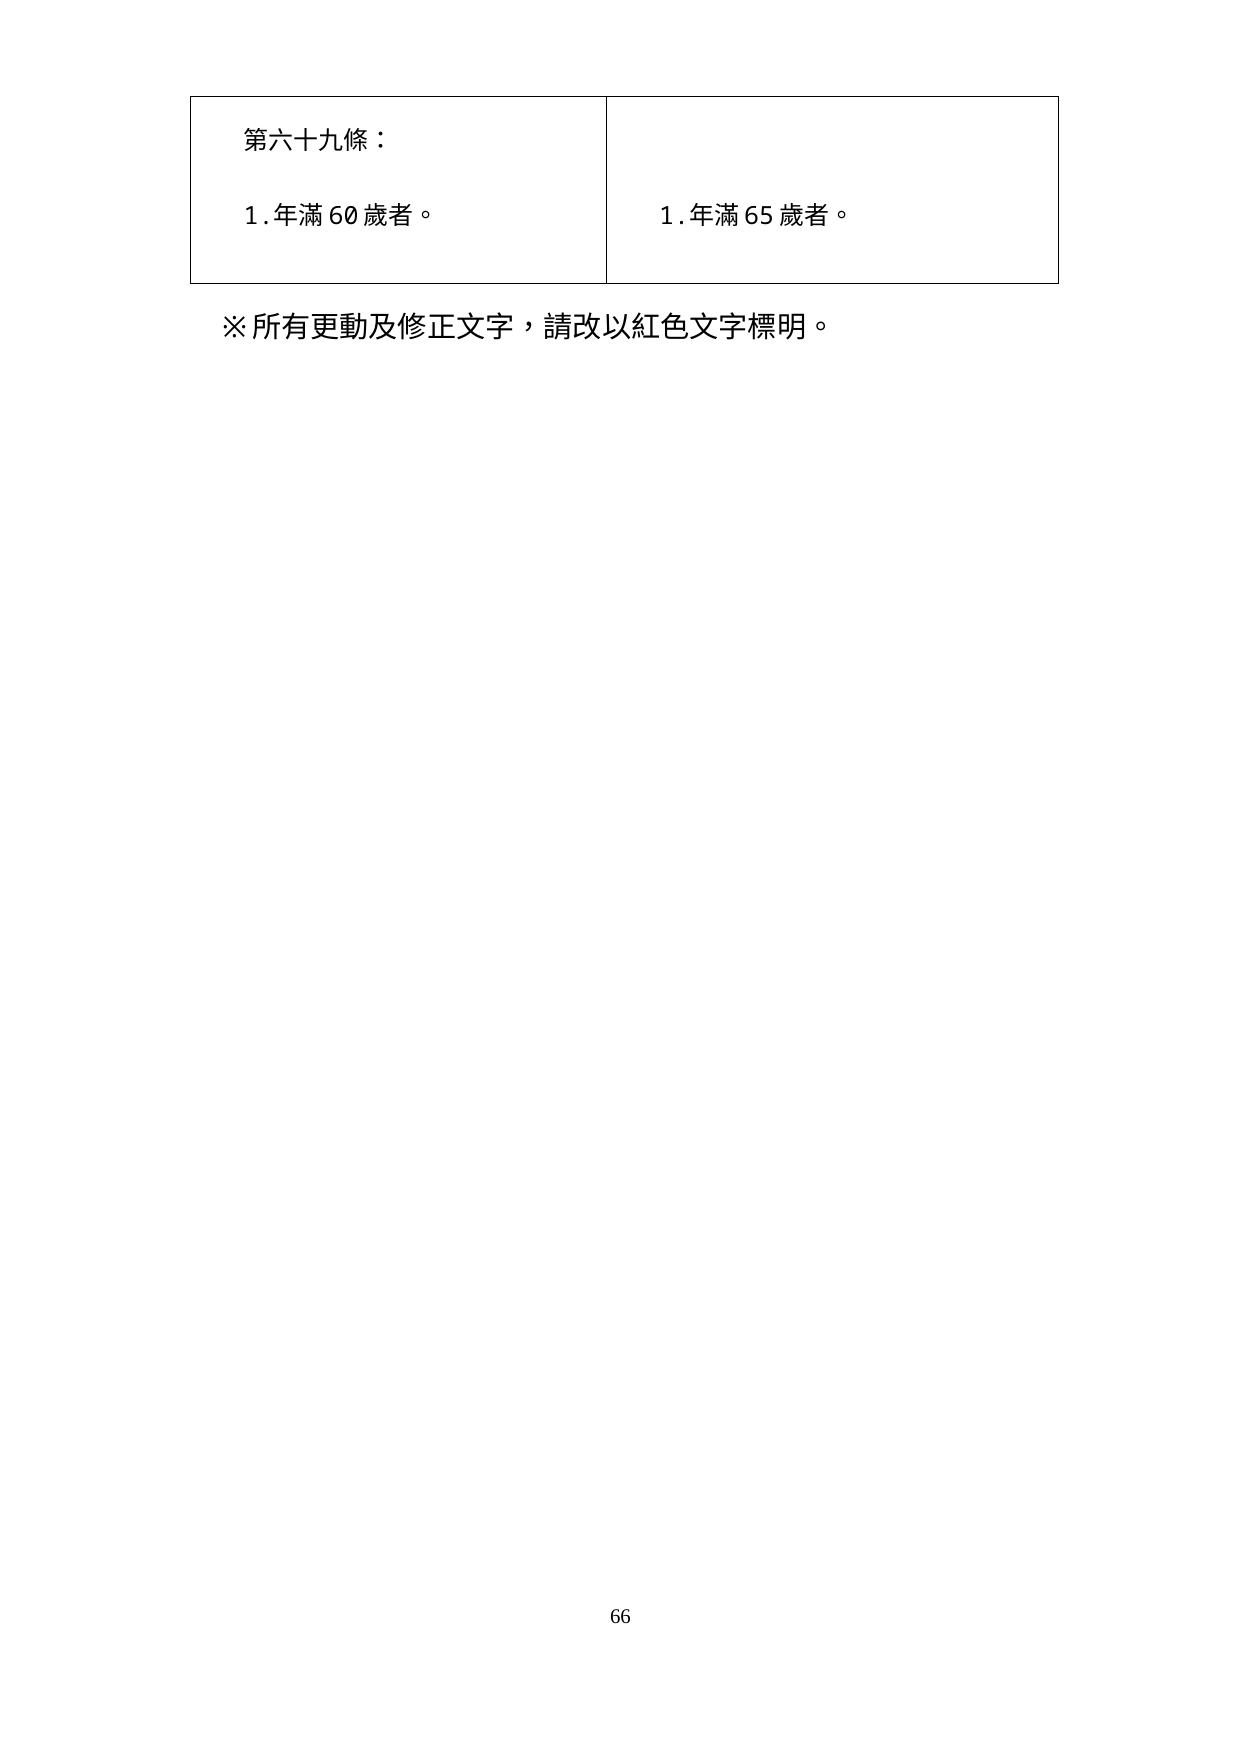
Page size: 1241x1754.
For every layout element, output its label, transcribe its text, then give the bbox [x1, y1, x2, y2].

text ※所有更動及修正文字，請改以紅色文字標明。 [217, 283, 1088, 346]
table_cell 第六十九條： 1.年滿60歲者。 [191, 97, 606, 282]
table_cell 1.年滿65歲者。 [607, 97, 1058, 282]
